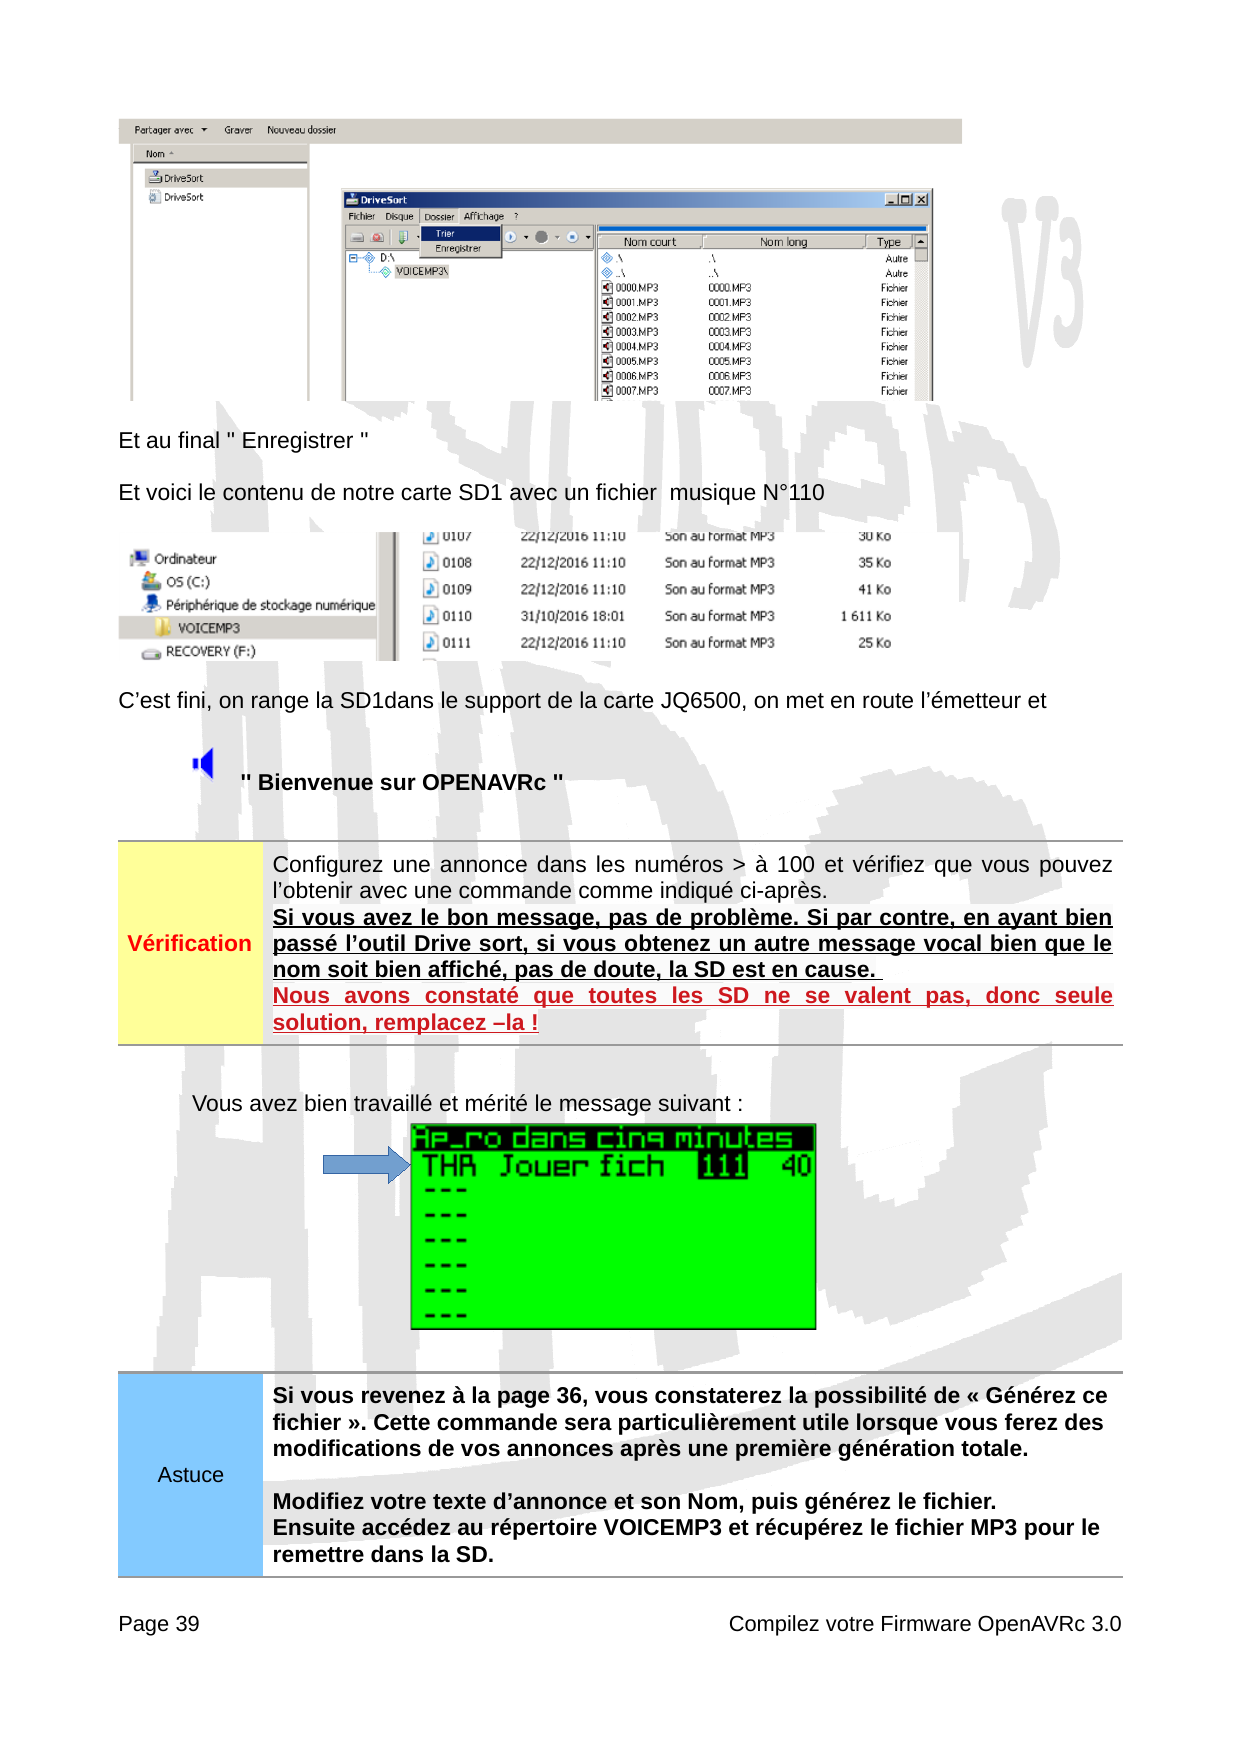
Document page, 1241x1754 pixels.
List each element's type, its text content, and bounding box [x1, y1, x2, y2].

text C’est fini, on range la SD1dans le support de la carte JQ6500, on met en route l’émetteur et [118, 687, 1122, 713]
picture [118, 532, 959, 661]
text Vous avez bien travaillé et mérité le message suivant : [118, 1090, 1122, 1117]
table_header Configurez une annonce dans les numéros > à 100 et vérifiez que vous pouvez l’obtenir avec une commande comme indiqué ci-après. Si vous avez le bon message, pas de problème. Si par contre, en ayant bien passé l’outil Drive sort, si vous obtenez un autre message vocal bien que le nom soit bien affiché, pas de doute, la SD est en cause. Nous avons constaté que toutes les SD ne se valent pas, donc seule solution, remplacez –la ! [264, 842, 1122, 1044]
text Et voici le contenu de notre carte SD1 avec un fichier musique N°110 [118, 479, 1122, 506]
picture [118, 118, 963, 401]
table_header Astuce [118, 1374, 263, 1576]
table_header Si vous revenez à la page 36, vous constaterez la possibilité de « Générez ce fichier ». Cette commande sera particulièrement utile lorsque vous ferez des modifications de vos annonces après une première génération totale. Modifiez votre texte d’annonce et son Nom, puis générez le fichier. Ensuite accédez au répertoire VOICEMP3 et récupérez le fichier MP3 pour le remettre dans la SD. [264, 1374, 1122, 1576]
text Et au final '' Enregistrer '' [118, 427, 1122, 453]
text '' Bienvenue sur OPENAVRc '' [118, 767, 1122, 796]
picture [192, 739, 241, 791]
picture [410, 1123, 817, 1330]
table_header Vérification [118, 842, 263, 1044]
